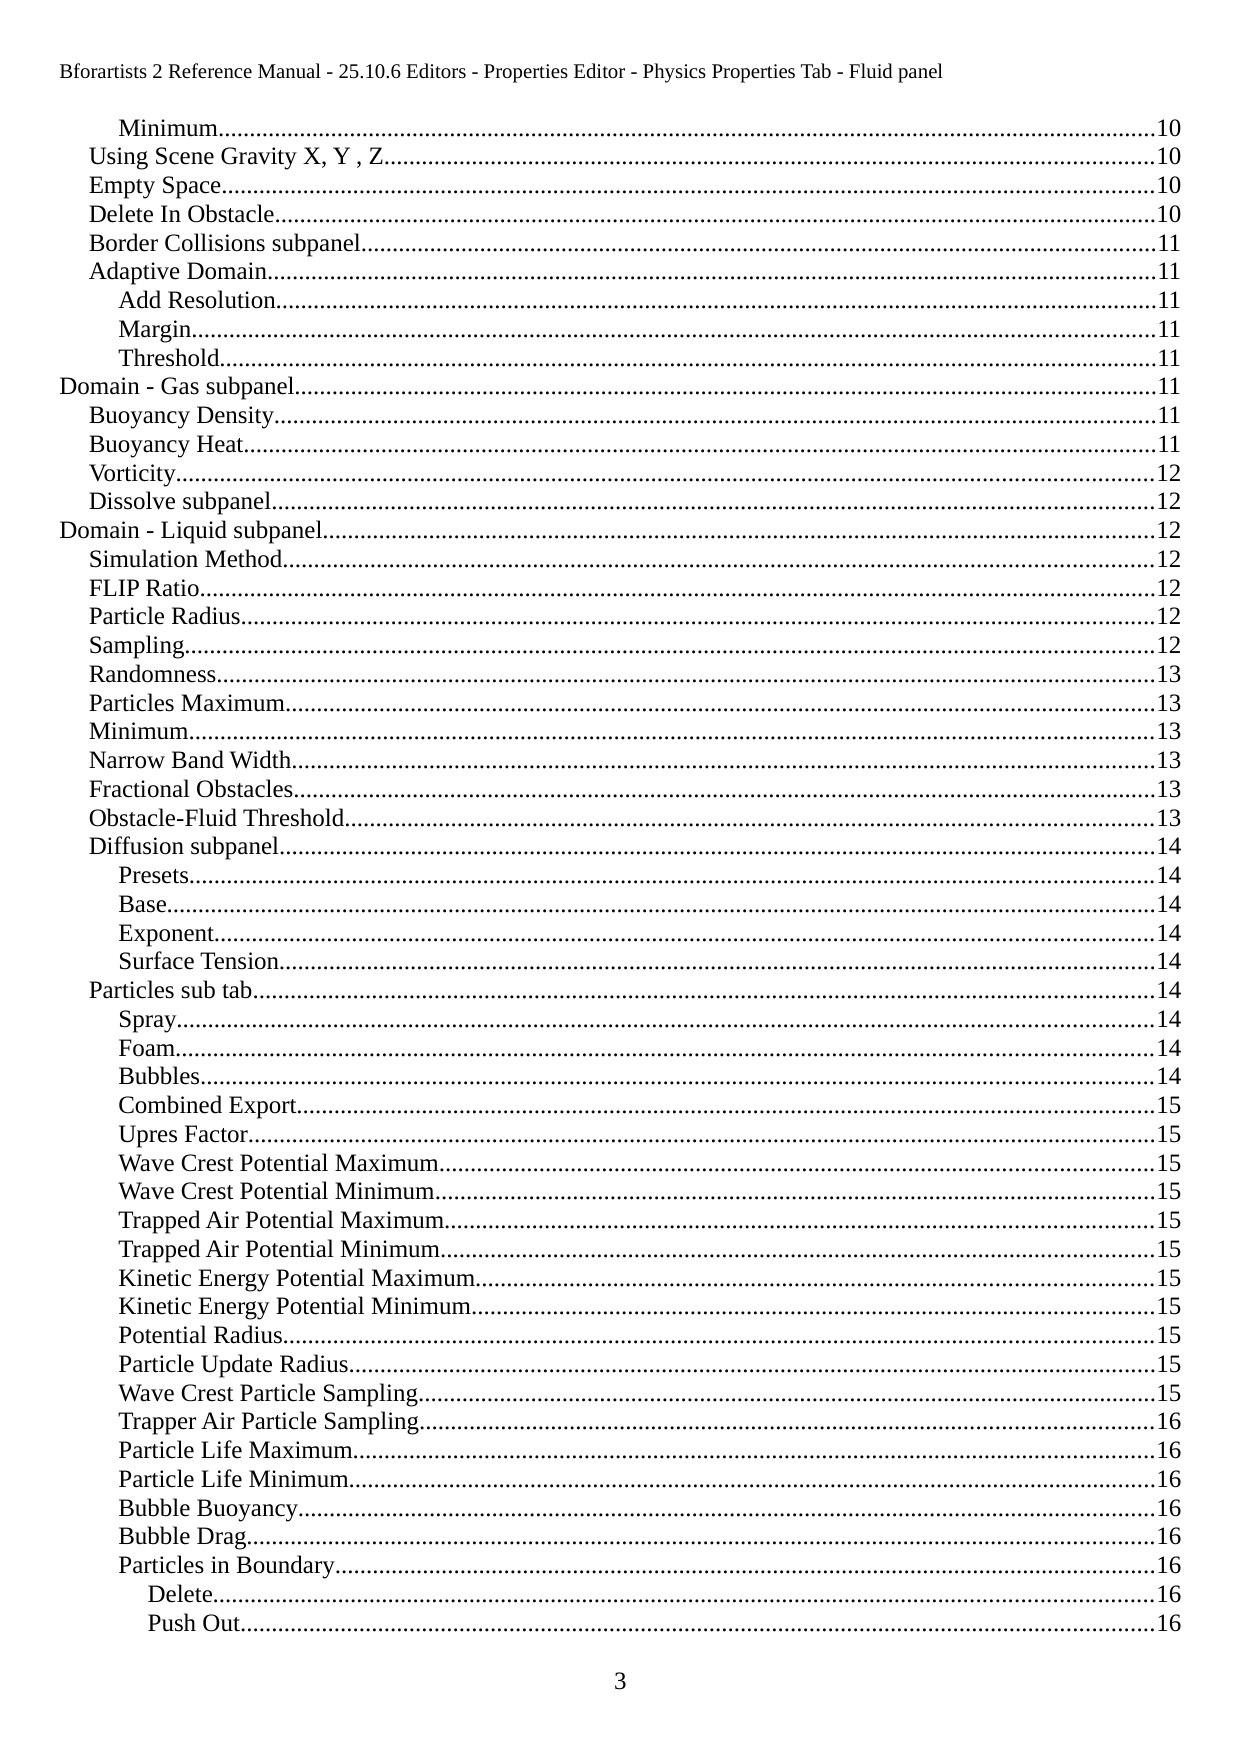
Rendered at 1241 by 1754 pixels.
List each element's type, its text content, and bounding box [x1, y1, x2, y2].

text Particle Life Minimum 16 [118, 1464, 1181, 1493]
text Dissolve subpanel 12 [88, 486, 1181, 515]
text Margin 11 [118, 314, 1181, 343]
text Bubbles 14 [118, 1061, 1181, 1090]
text Trapper Air Particle Sampling 16 [118, 1406, 1181, 1435]
text Foam 14 [118, 1033, 1181, 1061]
text Add Resolution 11 [118, 285, 1181, 314]
text Threshold 11 [118, 343, 1181, 371]
text Particle Update Radius 15 [118, 1349, 1181, 1378]
text FLIP Ratio 12 [88, 573, 1181, 601]
text Upres Factor 15 [118, 1119, 1181, 1148]
text Push Out 16 [147, 1608, 1181, 1636]
text Vorticity 12 [88, 458, 1181, 486]
text Buoyancy Heat 11 [88, 429, 1181, 458]
text Particles sub tab 14 [88, 975, 1181, 1004]
text Sampling 12 [88, 630, 1181, 659]
text Wave Crest Potential Maximum 15 [118, 1148, 1181, 1176]
text Bubble Drag 16 [118, 1521, 1181, 1550]
text Using Scene Gravity X, Y , Z 10 [88, 141, 1181, 170]
text Base 14 [118, 889, 1181, 918]
text Bubble Buoyancy 16 [118, 1493, 1181, 1521]
text Exponent 14 [118, 918, 1181, 946]
text Buoyancy Density 11 [88, 400, 1181, 429]
text Minimum 13 [88, 716, 1181, 745]
text Particle Life Maximum 16 [118, 1435, 1181, 1464]
text Fractional Obstacles 13 [88, 774, 1181, 803]
text Simulation Method 12 [88, 544, 1181, 573]
text Delete In Obstacle 10 [88, 199, 1181, 228]
text Border Collisions subpanel 11 [88, 228, 1181, 256]
text Minimum 10 [118, 113, 1181, 141]
text Spray 14 [118, 1004, 1181, 1033]
text Wave Crest Potential Minimum 15 [118, 1176, 1181, 1205]
text Combined Export 15 [118, 1090, 1181, 1119]
text Randomness 13 [88, 659, 1181, 688]
text Particle Radius 12 [88, 601, 1181, 630]
text Trapped Air Potential Minimum 15 [118, 1234, 1181, 1263]
text Kinetic Energy Potential Minimum 15 [118, 1291, 1181, 1320]
text Presets 14 [118, 860, 1181, 889]
text Obstacle-Fluid Threshold 13 [88, 803, 1181, 831]
text Surface Tension 14 [118, 946, 1181, 975]
text Trapped Air Potential Maximum 15 [118, 1205, 1181, 1234]
text Narrow Band Width 13 [88, 745, 1181, 774]
text Adaptive Domain 11 [88, 256, 1181, 285]
text Wave Crest Particle Sampling 15 [118, 1378, 1181, 1406]
text Particles in Boundary 16 [118, 1550, 1181, 1579]
text Diffusion subpanel 14 [88, 831, 1181, 860]
text Delete 16 [147, 1579, 1181, 1608]
text Kinetic Energy Potential Maximum 15 [118, 1263, 1181, 1291]
text Domain - Liquid subpanel 12 [59, 515, 1181, 544]
text Empty Space 10 [88, 170, 1181, 199]
text Particles Maximum 13 [88, 688, 1181, 716]
text Domain - Gas subpanel 11 [59, 371, 1181, 400]
text Potential Radius 15 [118, 1320, 1181, 1349]
